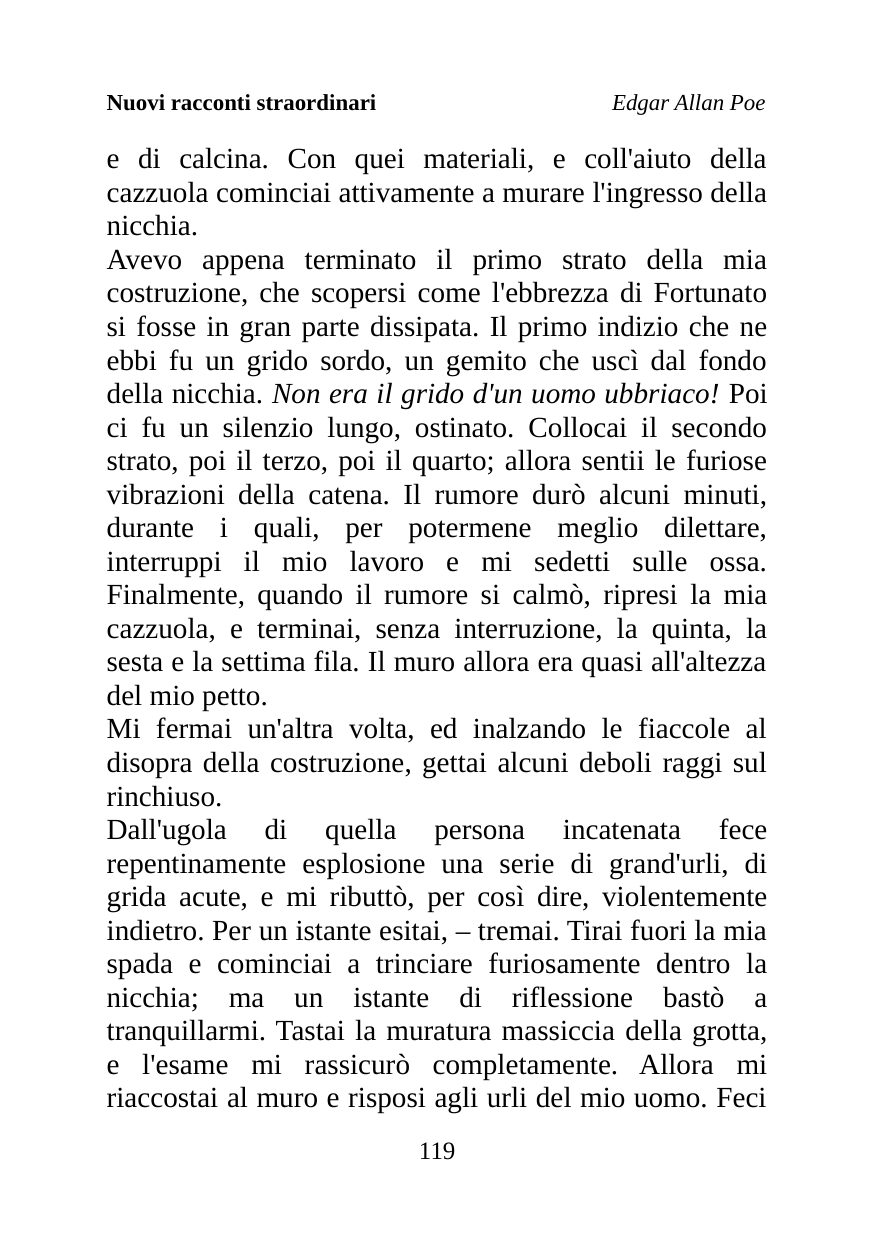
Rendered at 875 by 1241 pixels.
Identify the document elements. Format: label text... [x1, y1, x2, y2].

text Avevo appena terminato il primo strato della mia costruzione, che scopersi come l'ebbrezza di Fortunato si fosse in gran parte dissipata. Il primo indizio che ne ebbi fu un grido sordo, un gemito che uscì dal fondo della nicchia. Non era il grido d'un uomo ubbriaco! Poi ci fu un silenzio lungo, ostinato. Collocai il secondo strato, poi il terzo, poi il quarto; allora sentii le furiose vibrazioni della catena. Il rumore durò alcuni minuti, durante i quali, per potermene meglio dilettare, interruppi il mio lavoro e mi sedetti sulle ossa. Finalmente, quando il rumore si calmò, ripresi la mia cazzuola, e terminai, senza interruzione, la quinta, la sesta e la settima fila. Il muro allora era quasi all'altezza del mio petto. [106, 242, 768, 712]
text Mi fermai un'altra volta, ed inalzando le fiaccole al disopra della costruzione, gettai alcuni deboli raggi sul rinchiuso. [106, 712, 768, 812]
text Dall'ugola di quella persona incatenata fece repentinamente esplosione una serie di grand'urli, di grida acute, e mi ributtò, per così dire, violentemente indietro. Per un istante esitai, – tremai. Tirai fuori la mia spada e cominciai a trinciare furiosamente dentro la nicchia; ma un istante di riflessione bastò a tranquillarmi. Tastai la muratura massiccia della grotta, e l'esame mi rassicurò completamente. Allora mi riaccostai al muro e risposi agli urli del mio uomo. Feci [106, 812, 768, 1114]
text e di calcina. Con quei materiali, e coll'aiuto della cazzuola cominciai attivamente a murare l'ingresso della nicchia. [106, 141, 768, 242]
